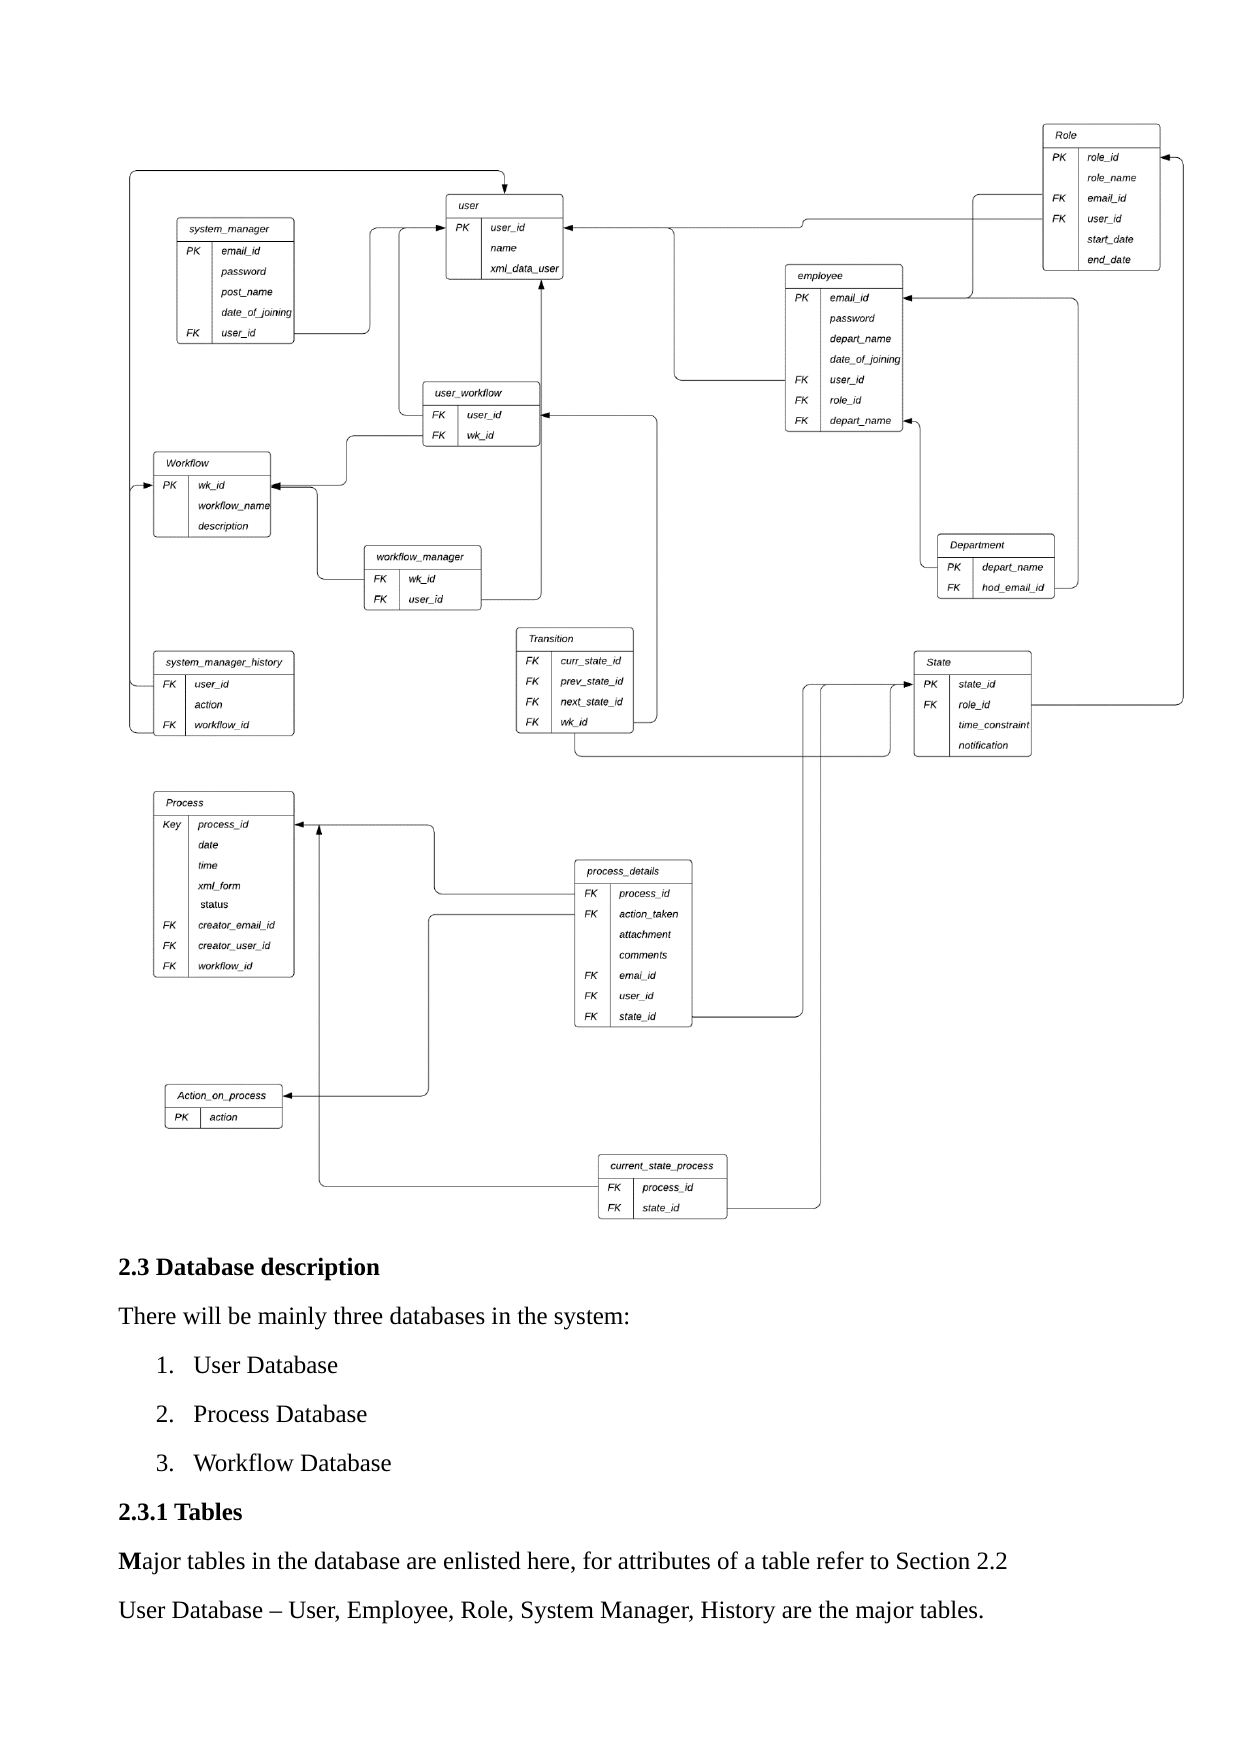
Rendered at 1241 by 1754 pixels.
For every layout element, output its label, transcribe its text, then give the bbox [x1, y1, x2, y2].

list Process Database [156, 1399, 1122, 1428]
list Workflow Database [156, 1448, 1122, 1477]
text Major tables in the database are enlisted here, for attributes of a table refer to Section 2.2 [118, 1546, 1122, 1575]
text User Database – User, Employee, Role, System Manager, History are the major tables. [118, 1595, 1122, 1624]
text 2.3.1 Tables [118, 1497, 1122, 1526]
text 2.3 Database description [118, 1252, 1122, 1281]
list User Database [156, 1350, 1122, 1379]
text There will be mainly three databases in the system: [118, 1301, 1122, 1330]
